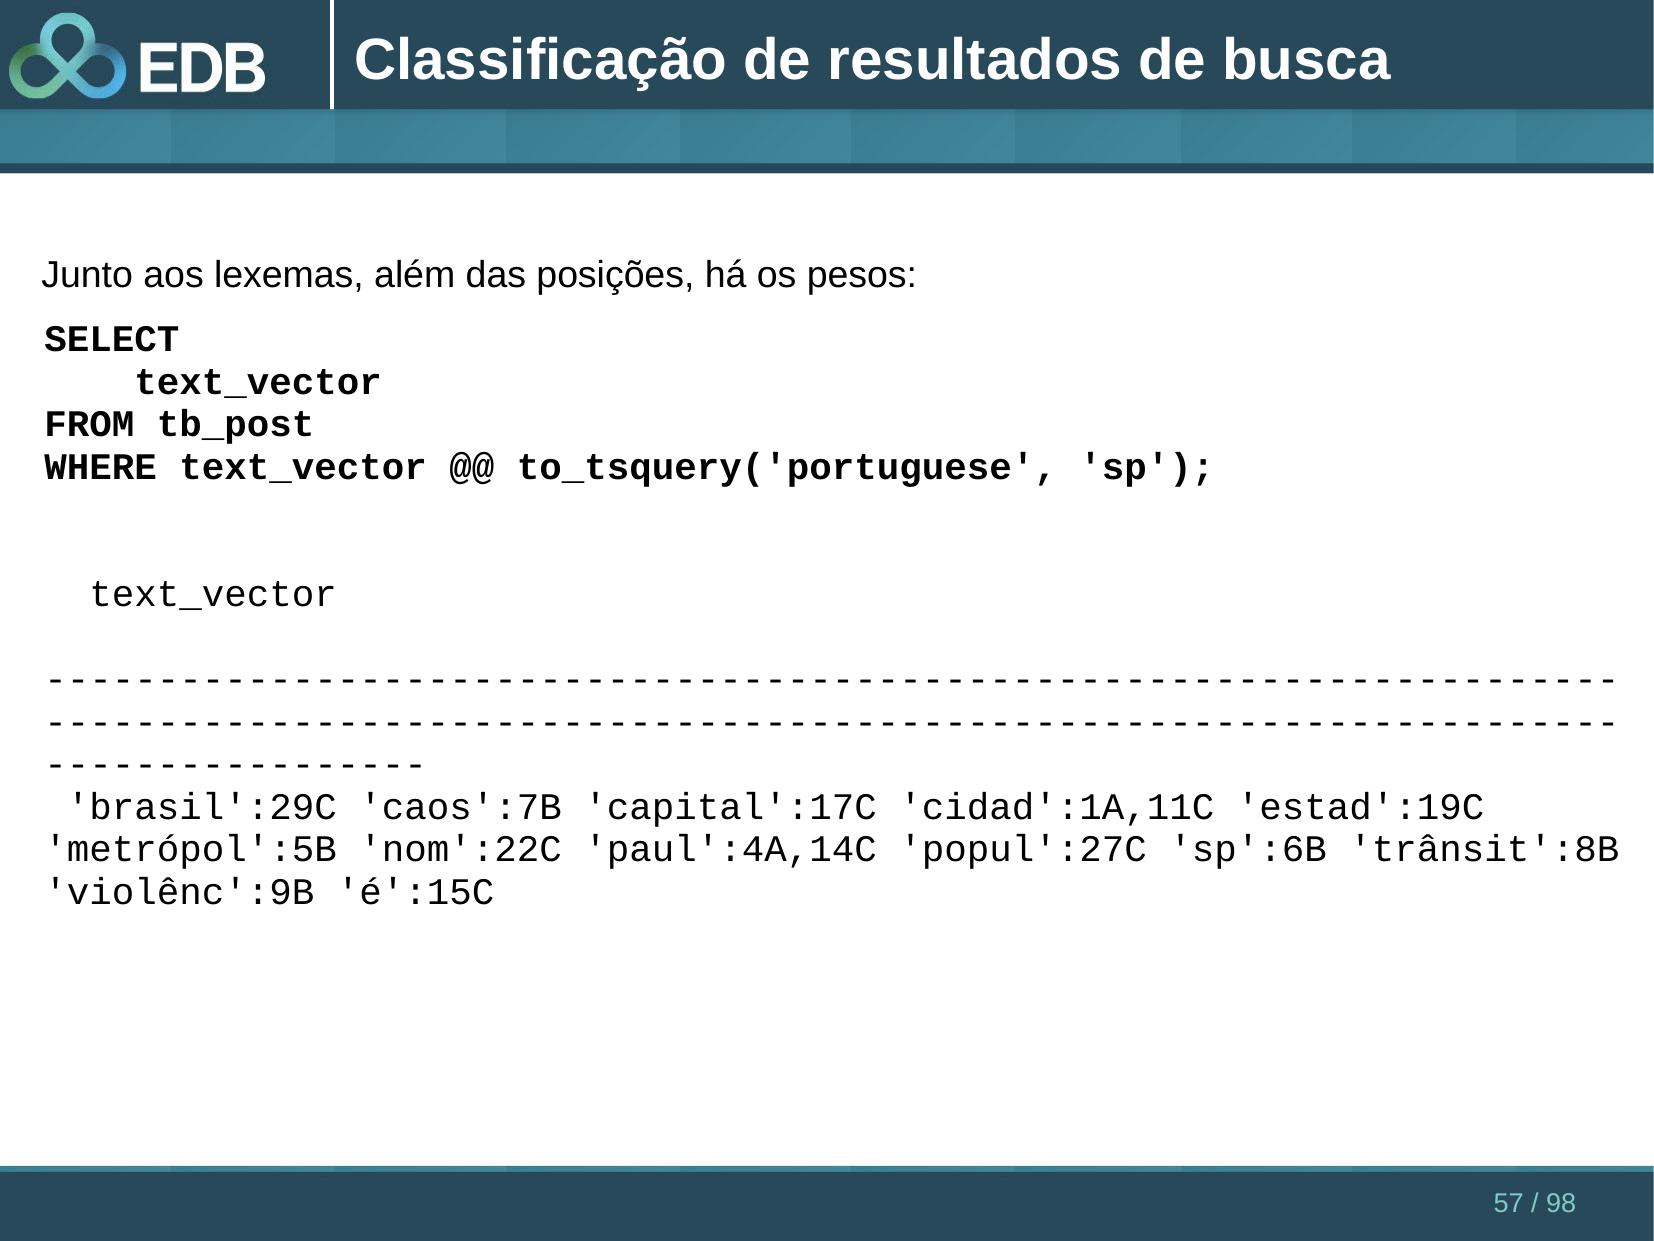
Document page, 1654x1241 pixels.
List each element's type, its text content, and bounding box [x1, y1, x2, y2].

list Junto aos lexemas, além das posições, há os pesos: [41, 253, 1530, 313]
title Classificação de resultados de busca [354, 0, 1625, 125]
text_box SELECT text_vector FROM tb_post WHERE text_vector @@ to_tsquery('portuguese', 'sp'); text_vector ------------------------------------------------------------------------------------------------------------------------------------------------------------- 'brasil':29C 'caos':7B 'capital':17C 'cidad':1A,11C 'estad':19C 'metrópol':5B 'nom':22C 'paul':4A,14C 'popul':27C 'sp':6B 'trânsit':8B 'violênc':9B 'é':15C [29, 313, 1635, 966]
picture [0, 0, 1654, 1241]
